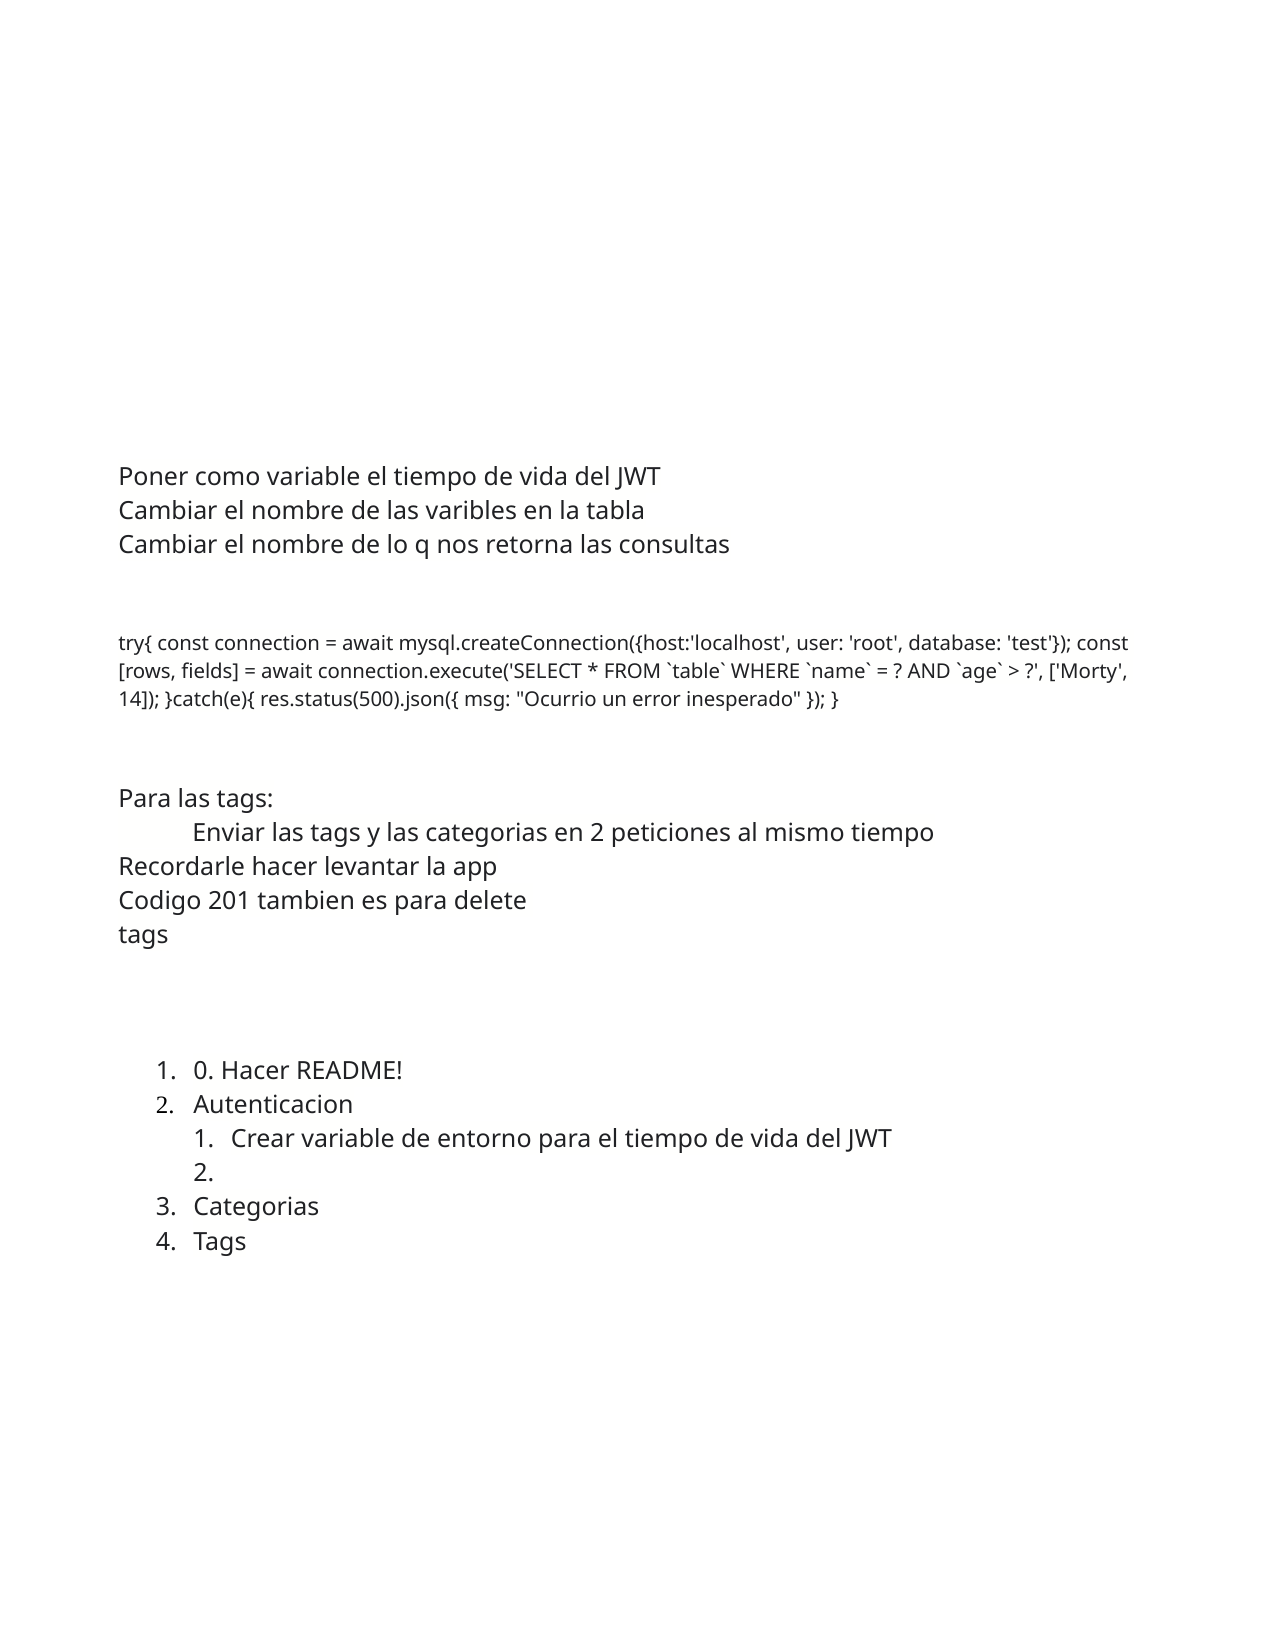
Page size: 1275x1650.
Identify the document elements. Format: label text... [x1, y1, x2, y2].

text Codigo 201 tambien es para delete [118, 882, 1157, 917]
list 0. Hacer README! [156, 1053, 1157, 1087]
list Crear variable de entorno para el tiempo de vida del JWT [193, 1121, 1157, 1155]
text Enviar las tags y las categorias en 2 peticiones al mismo tiempo [118, 814, 1157, 848]
list Tags [156, 1223, 1157, 1257]
text Cambiar el nombre de lo q nos retorna las consultas [118, 527, 1157, 561]
text Cambiar el nombre de las varibles en la tabla [118, 493, 1157, 527]
list Categorias [156, 1189, 1157, 1223]
text Recordarle hacer levantar la app [118, 848, 1157, 882]
text tags [118, 917, 1157, 951]
text Poner como variable el tiempo de vida del JWT [118, 459, 1157, 493]
text Para las tags: [118, 780, 1157, 814]
text try{ const connection = await mysql.createConnection({host:'localhost', user: 'root', database: 'test'}); const [rows, fields] = await connection.execute('SELECT * FROM `table` WHERE `name` = ? AND `age` > ?', ['Morty', 14]); }catch(e){ res.status(500).json({ msg: "Ocurrio un error inesperado" }); } [118, 629, 1157, 712]
list Autenticacion [156, 1087, 1157, 1121]
